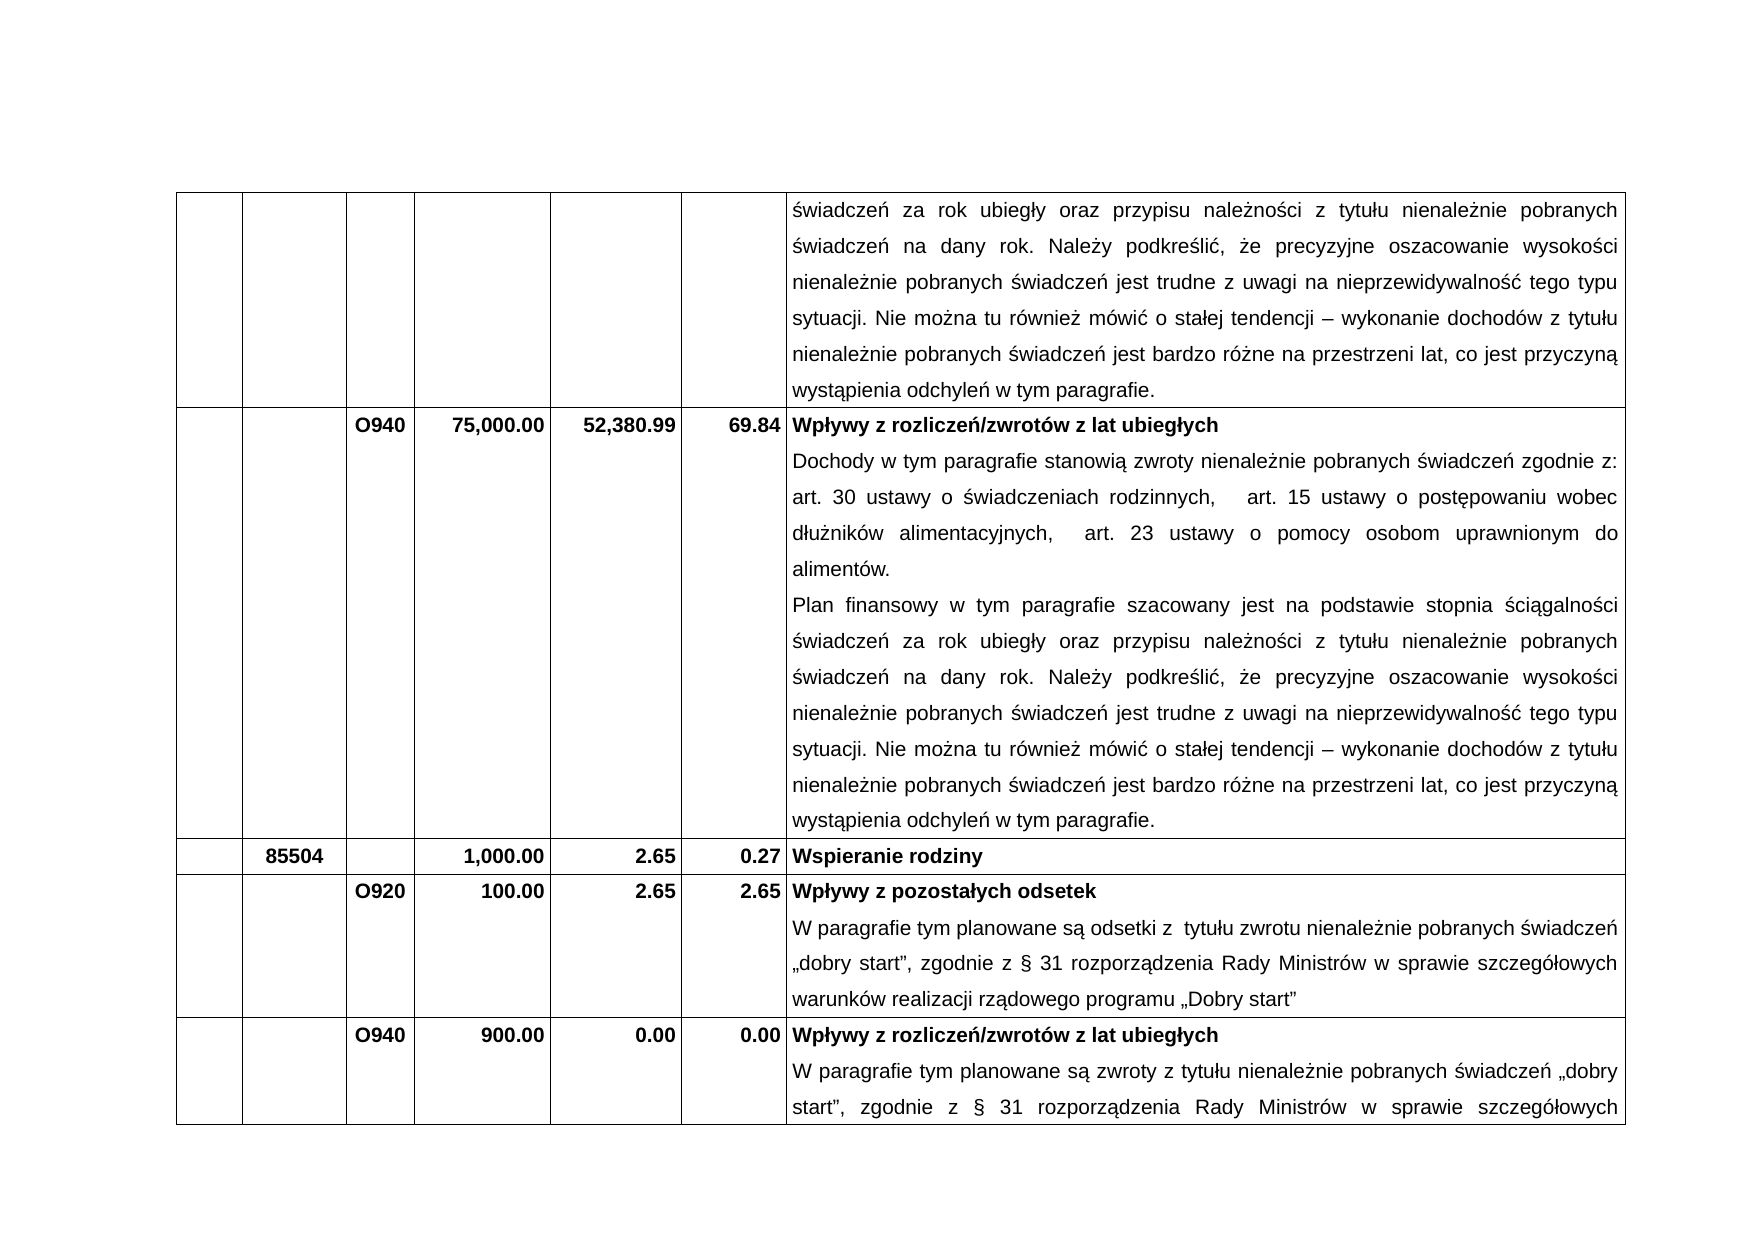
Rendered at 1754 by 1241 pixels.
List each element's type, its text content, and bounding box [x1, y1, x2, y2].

table_cell [177, 875, 242, 1017]
table_cell [347, 839, 414, 873]
table_cell 75 000,00 [415, 408, 550, 838]
table_cell Wpływy z rozliczeń/zwrotów z lat ubiegłych Dochody w tym paragrafie stanowią zwroty nienależnie pobranych świadczeń zgodnie z: art. 30 ustawy o świadczeniach rodzinnych, art. 15 ustawy o postępowaniu wobec dłużników alimentacyjnych, art. 23 ustawy o pomocy osobom uprawnionym do alimentów. Plan finansowy w tym paragrafie szacowany jest na podstawie stopnia ściągalności świadczeń za rok ubiegły oraz przypisu należności z tytułu nienależnie pobranych świadczeń na dany rok. Należy podkreślić, że precyzyjne oszacowanie wysokości nienależnie pobranych świadczeń jest trudne z uwagi na nieprzewidywalność tego typu sytuacji. Nie można tu również mówić o stałej tendencji – wykonanie dochodów z tytułu nienależnie pobranych świadczeń jest bardzo różne na przestrzeni lat, co jest przyczyną wystąpienia odchyleń w tym paragrafie. [787, 408, 1625, 838]
table_cell [551, 193, 681, 407]
table_cell Wpływy z rozliczeń/zwrotów z lat ubiegłych W paragrafie tym planowane są zwroty z tytułu nienależnie pobranych świadczeń „dobry start”, zgodnie z § 31 rozporządzenia Rady Ministrów w sprawie szczegółowych [787, 1018, 1625, 1124]
table_cell Wpływy z pozostałych odsetek W paragrafie tym planowane są odsetki z tytułu zwrotu nienależnie pobranych świadczeń „dobry start”, zgodnie z § 31 rozporządzenia Rady Ministrów w sprawie szczegółowych warunków realizacji rządowego programu „Dobry start” [787, 875, 1625, 1017]
table_cell 0,00 [682, 1018, 786, 1124]
table_cell [243, 1018, 346, 1124]
table_cell 69,84 [682, 408, 786, 838]
table_cell [415, 193, 550, 407]
table_cell 0,00 [551, 1018, 681, 1124]
table_cell [243, 193, 346, 407]
table_cell 85504 [243, 839, 346, 873]
table_cell świadczeń za rok ubiegły oraz przypisu należności z tytułu nienależnie pobranych świadczeń na dany rok. Należy podkreślić, że precyzyjne oszacowanie wysokości nienależnie pobranych świadczeń jest trudne z uwagi na nieprzewidywalność tego typu sytuacji. Nie można tu również mówić o stałej tendencji – wykonanie dochodów z tytułu nienależnie pobranych świadczeń jest bardzo różne na przestrzeni lat, co jest przyczyną wystąpienia odchyleń w tym paragrafie. [787, 193, 1625, 407]
table_cell [177, 1018, 242, 1124]
table_cell O920 [347, 875, 414, 1017]
table_cell [243, 875, 346, 1017]
table_cell [347, 193, 414, 407]
table_cell [177, 193, 242, 407]
table_cell 1 000,00 [415, 839, 550, 873]
table_cell Wspieranie rodziny [787, 839, 1625, 873]
table_cell O940 [347, 408, 414, 838]
table_cell [177, 408, 242, 838]
table_cell 71,32 [682, 193, 786, 407]
table_cell 52 380,99 [551, 408, 681, 838]
table_cell 2,65 [551, 875, 681, 1017]
table_cell 2,65 [551, 839, 681, 873]
table_cell 2,65 [682, 875, 786, 1017]
table_cell O940 [347, 1018, 414, 1124]
table_cell 0,27 [682, 839, 786, 873]
table_cell 100,00 [415, 875, 550, 1017]
table_cell [177, 839, 242, 873]
table_cell 900,00 [415, 1018, 550, 1124]
table_cell [243, 408, 346, 838]
